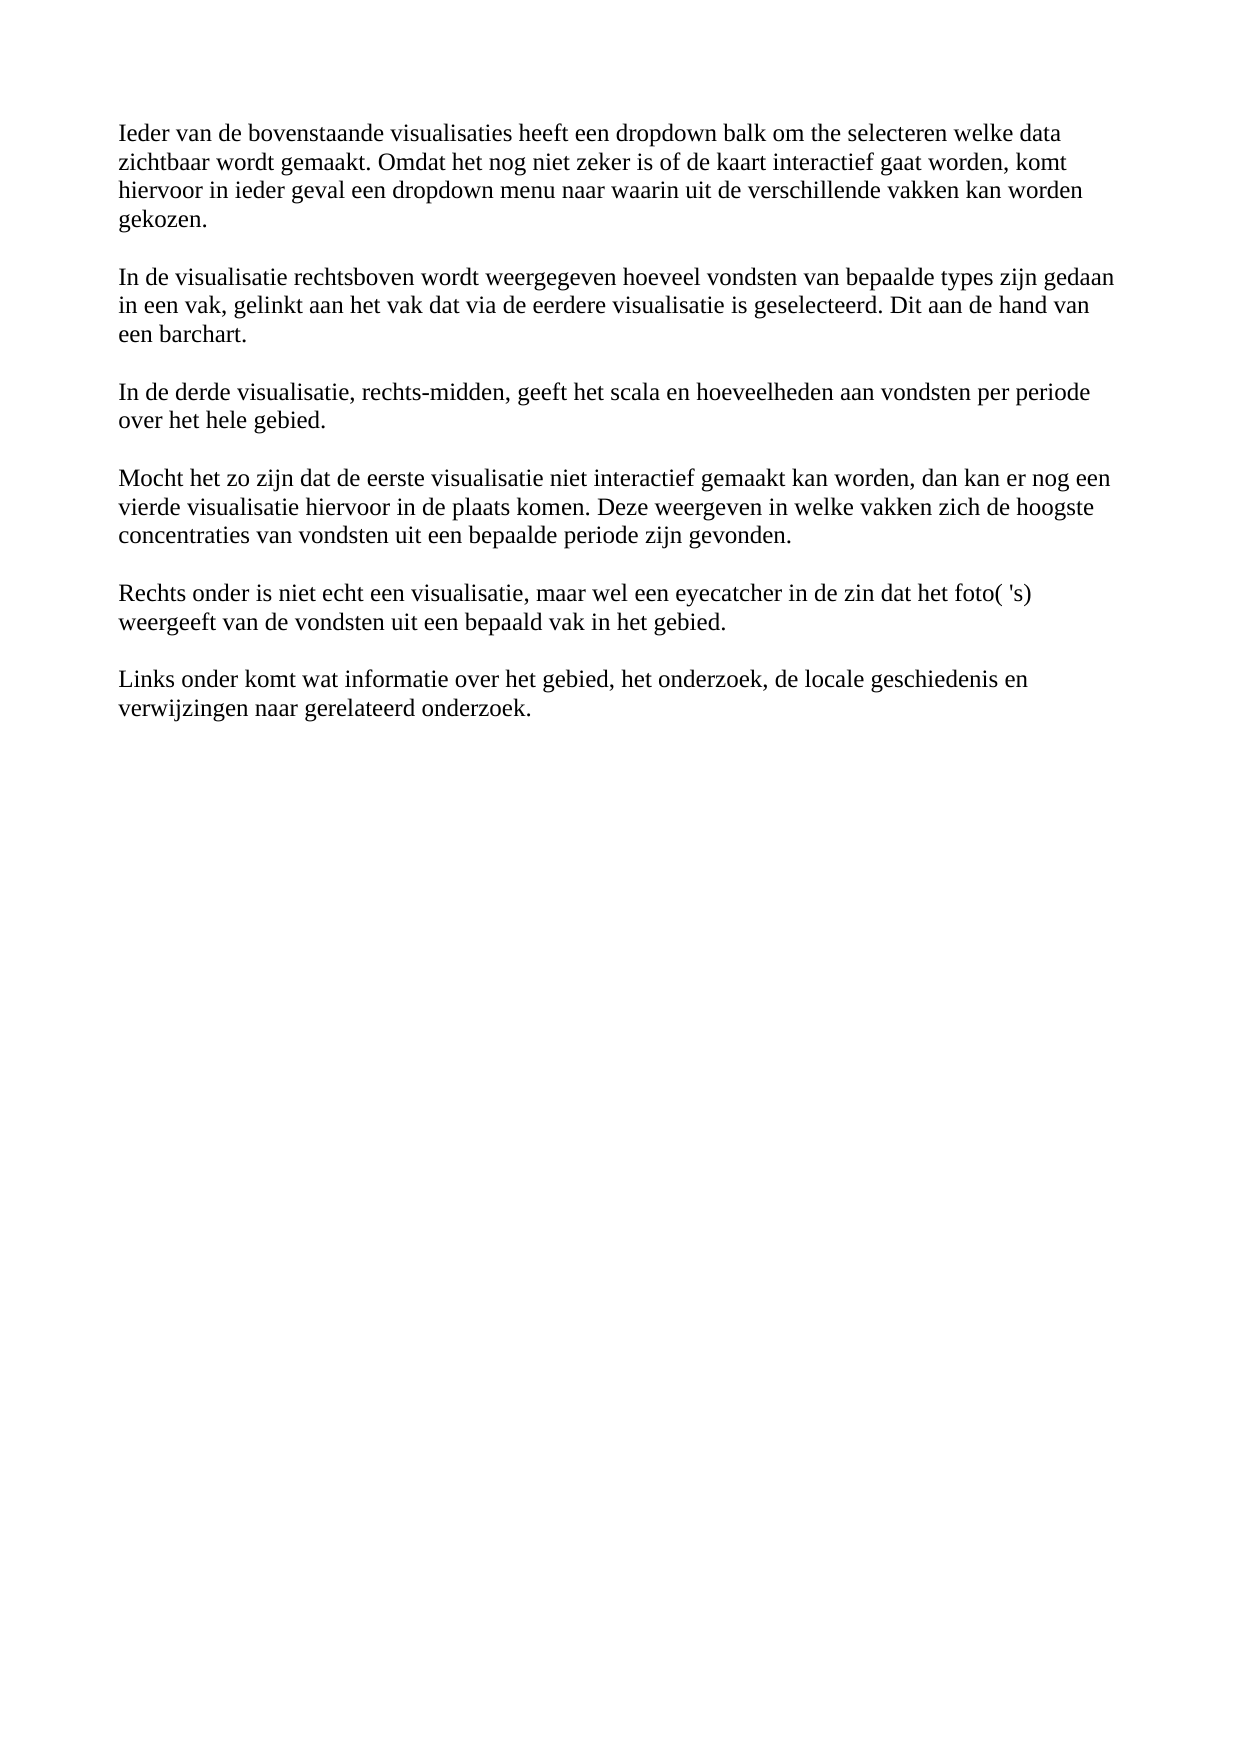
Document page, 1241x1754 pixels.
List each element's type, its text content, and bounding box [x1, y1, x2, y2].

text Links onder komt wat informatie over het gebied, het onderzoek, de locale geschiedenis en verwijzingen naar gerelateerd onderzoek. [118, 664, 1122, 722]
text Rechts onder is niet echt een visualisatie, maar wel een eyecatcher in de zin dat het foto( 's) weergeeft van de vondsten uit een bepaald vak in het gebied. [118, 578, 1122, 636]
text In de visualisatie rechtsboven wordt weergegeven hoeveel vondsten van bepaalde types zijn gedaan in een vak, gelinkt aan het vak dat via de eerdere visualisatie is geselecteerd. Dit aan de hand van een barchart. [118, 262, 1122, 348]
text In de derde visualisatie, rechts-midden, geeft het scala en hoeveelheden aan vondsten per periode over het hele gebied. [118, 377, 1122, 434]
text Ieder van de bovenstaande visualisaties heeft een dropdown balk om the selecteren welke data zichtbaar wordt gemaakt. Omdat het nog niet zeker is of de kaart interactief gaat worden, komt hiervoor in ieder geval een dropdown menu naar waarin uit de verschillende vakken kan worden gekozen. [118, 118, 1122, 233]
text Mocht het zo zijn dat de eerste visualisatie niet interactief gemaakt kan worden, dan kan er nog een vierde visualisatie hiervoor in de plaats komen. Deze weergeven in welke vakken zich de hoogste concentraties van vondsten uit een bepaalde periode zijn gevonden. [118, 463, 1122, 549]
